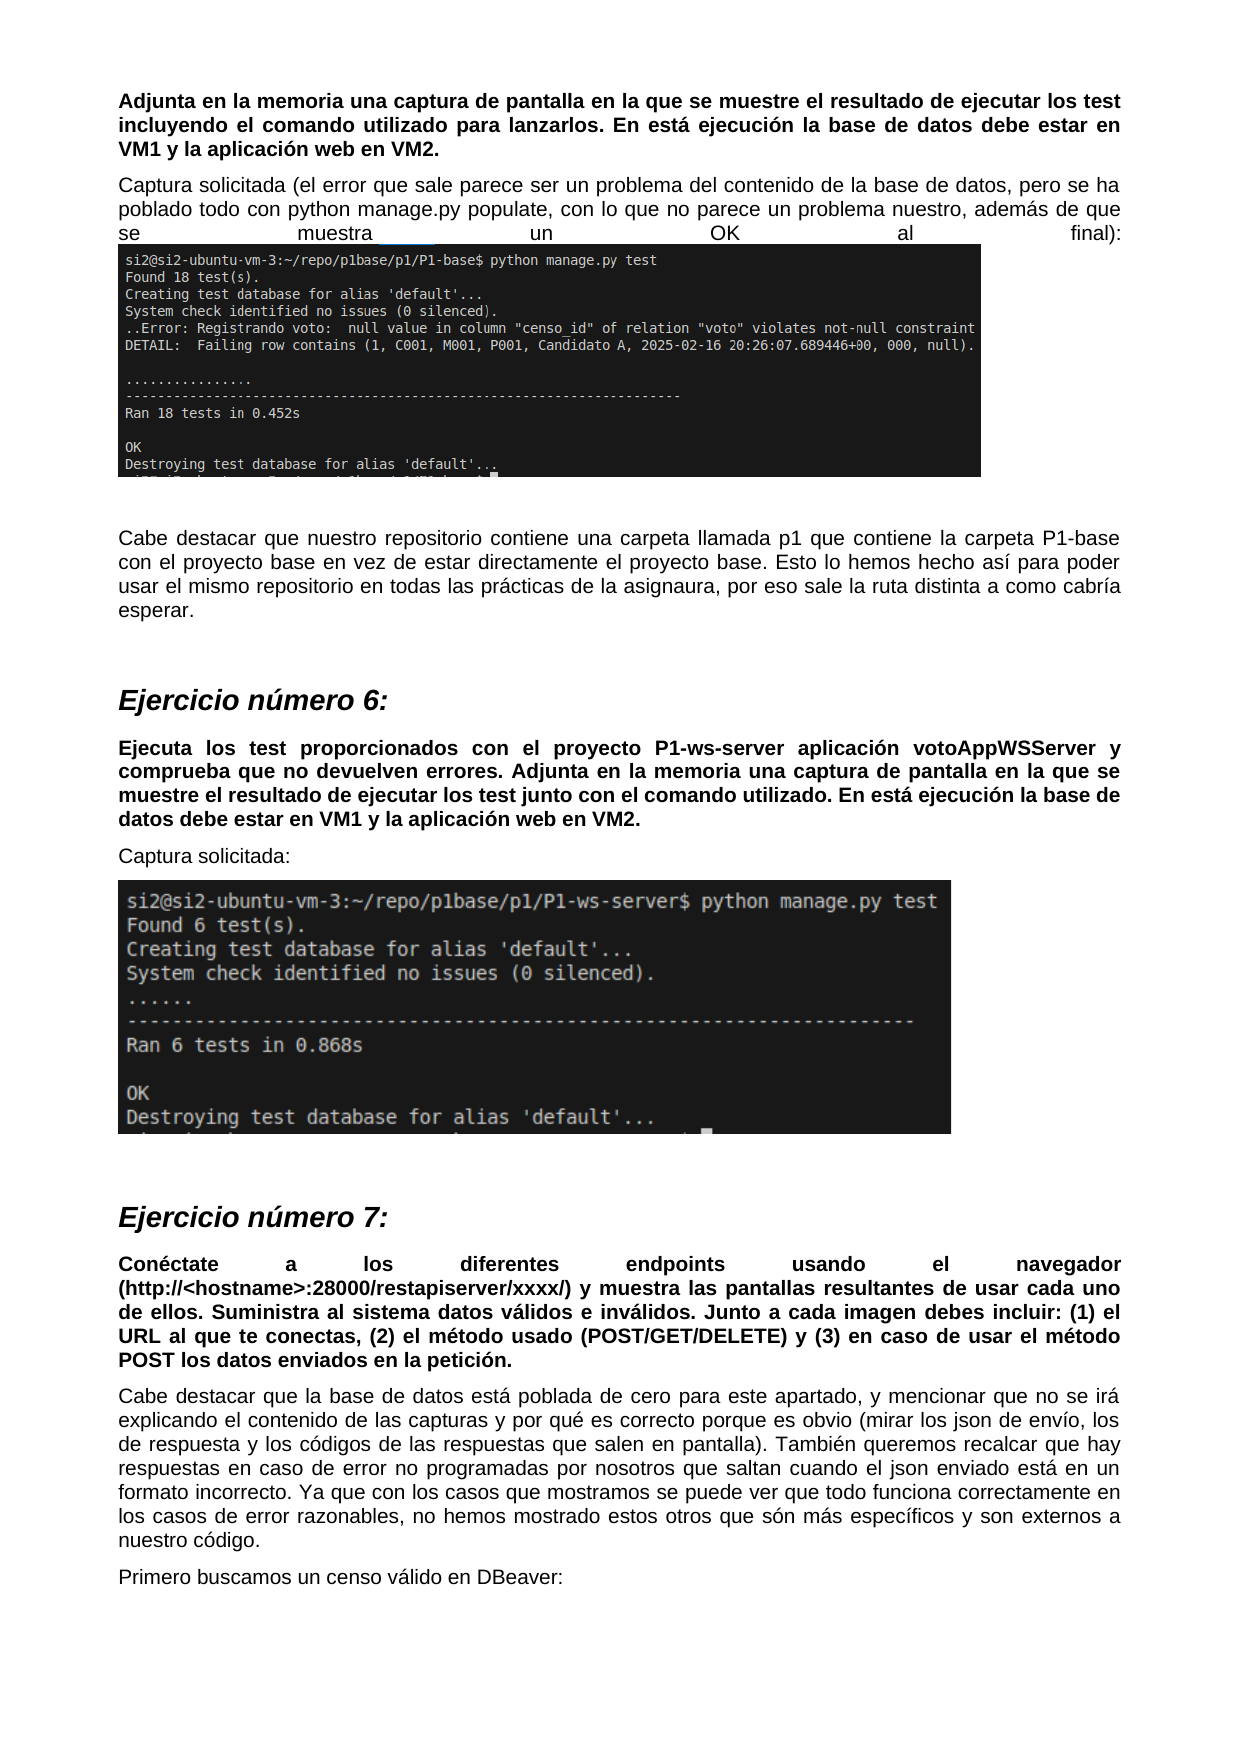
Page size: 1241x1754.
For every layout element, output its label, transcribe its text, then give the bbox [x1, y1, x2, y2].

text Captura solicitada (el error que sale parece ser un problema del contenido de la base de datos, pero se ha poblado todo con python manage.py populate, con lo que no parece un problema nuestro, además de que se muestra un OK al final): [118, 173, 1122, 244]
subtitle Ejercicio número 6: [118, 683, 1122, 717]
text Captura solicitada: [118, 844, 1122, 868]
text Cabe destacar que la base de datos está poblada de cero para este apartado, y mencionar que no se irá explicando el contenido de las capturas y por qué es correcto porque es obvio (mirar los json de envío, los de respuesta y los códigos de las respuestas que salen en pantalla). También queremos recalcar que hay respuestas en caso de error no programadas por nosotros que saltan cuando el json enviado está en un formato incorrecto. Ya que con los casos que mostramos se puede ver que todo funciona correctamente en los casos de error razonables, no hemos mostrado estos otros que són más específicos y son externos a nuestro código. [118, 1384, 1122, 1552]
text Ejecuta los test proporcionados con el proyecto P1-ws-server aplicación votoAppWSServer y comprueba que no devuelven errores. Adjunta en la memoria una captura de pantalla en la que se muestre el resultado de ejecutar los test junto con el comando utilizado. En está ejecución la base de datos debe estar en VM1 y la aplicación web en VM2. [118, 735, 1122, 831]
picture [118, 244, 981, 477]
subtitle Ejercicio número 7: [118, 1200, 1122, 1233]
text Cabe destacar que nuestro repositorio contiene una carpeta llamada p1 que contiene la carpeta P1-base con el proyecto base en vez de estar directamente el proyecto base. Esto lo hemos hecho así para poder usar el mismo repositorio en todas las prácticas de la asignaura, por eso sale la ruta distinta a como cabría esperar. [118, 526, 1122, 622]
picture [118, 880, 952, 1134]
text Primero buscamos un censo válido en DBeaver: [118, 1564, 1122, 1588]
text Adjunta en la memoria una captura de pantalla en la que se muestre el resultado de ejecutar los test incluyendo el comando utilizado para lanzarlos. En está ejecución la base de datos debe estar en VM1 y la aplicación web en VM2. [118, 88, 1122, 160]
text Conéctate a los diferentes endpoints usando el navegador (http://<hostname>:28000/restapiserver/xxxx/) y muestra las pantallas resultantes de usar cada uno de ellos. Suministra al sistema datos válidos e inválidos. Junto a cada imagen debes incluir: (1) el URL al que te conectas, (2) el método usado (POST/GET/DELETE) y (3) en caso de usar el método POST los datos enviados en la petición. [118, 1252, 1122, 1372]
